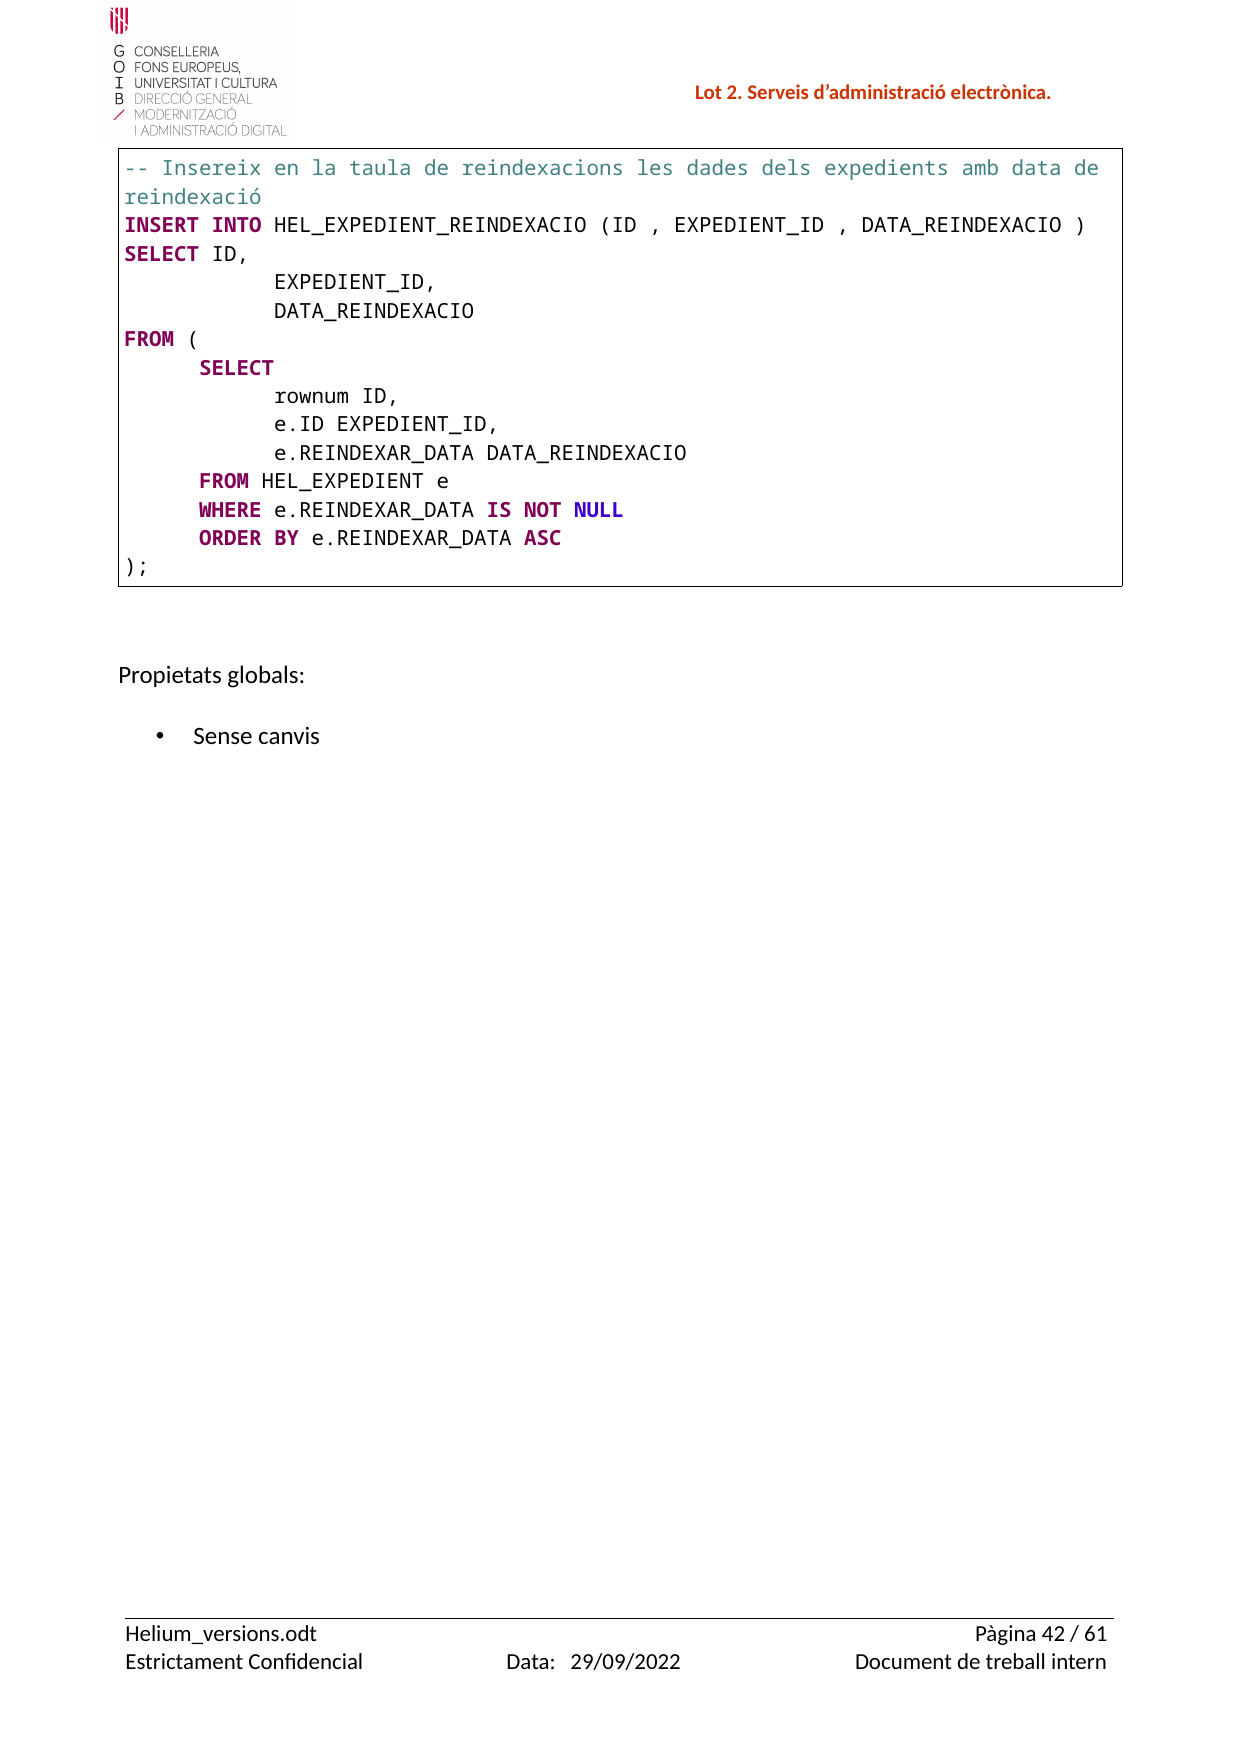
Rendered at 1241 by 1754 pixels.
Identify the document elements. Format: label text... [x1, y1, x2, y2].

table_header -- Insereix en la taula de reindexacions les dades dels expedients amb data de reindexació INSERT INTO HEL_EXPEDIENT_REINDEXACIO (ID , EXPEDIENT_ID , DATA_REINDEXACIO ) SELECT ID, EXPEDIENT_ID, DATA_REINDEXACIO FROM ( SELECT rownum ID, e.ID EXPEDIENT_ID, e.REINDEXAR_DATA DATA_REINDEXACIO FROM HEL_EXPEDIENT e WHERE e.REINDEXAR_DATA IS NOT NULL ORDER BY e.REINDEXAR_DATA ASC ); [119, 149, 1122, 586]
text Propietats globals: [118, 659, 1122, 689]
picture [100, 0, 297, 144]
list Sense canvis [156, 720, 1122, 750]
